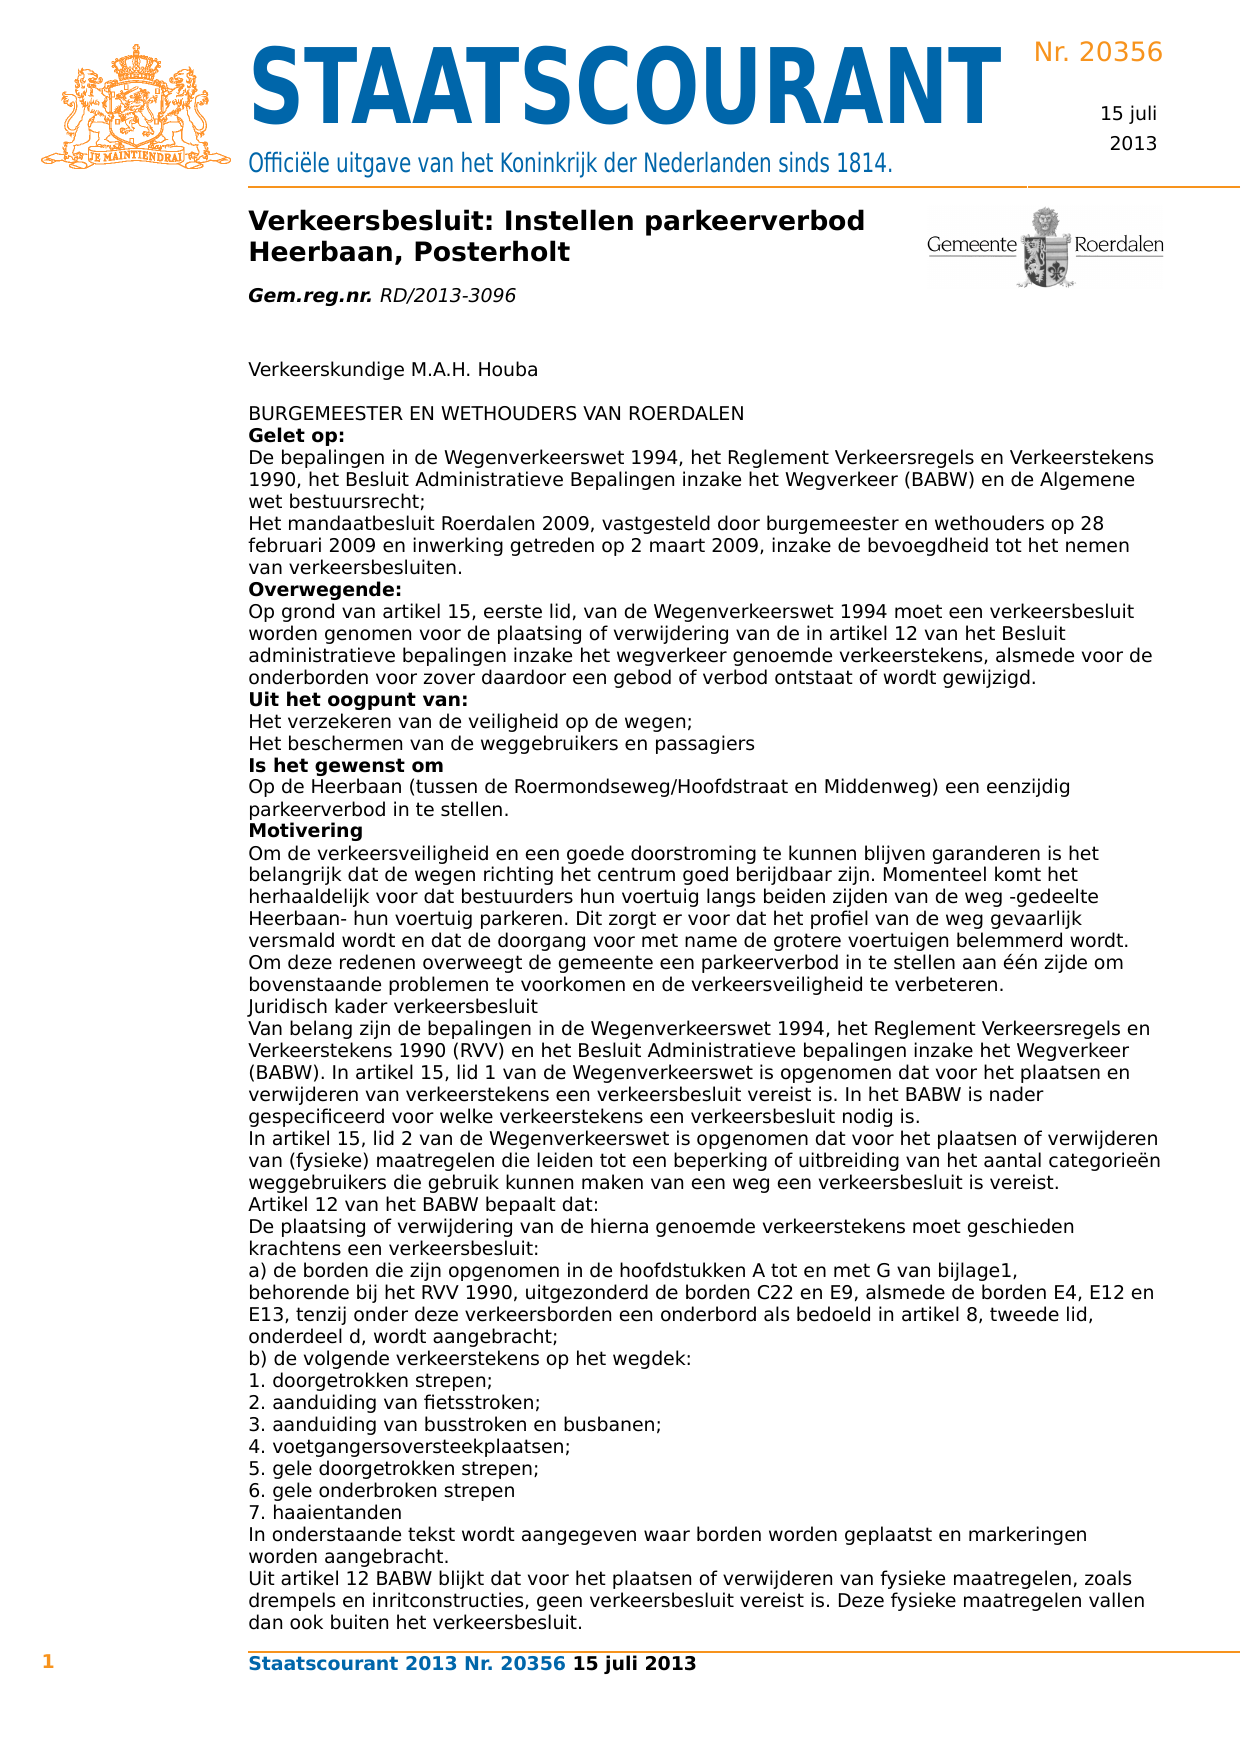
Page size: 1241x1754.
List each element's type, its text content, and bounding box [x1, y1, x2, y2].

text Het beschermen van de weggebruikers en passagiers [248, 732, 1163, 754]
text b) de volgende verkeerstekens op het wegdek: [248, 1348, 1163, 1370]
text Is het gewenst om [248, 754, 1163, 776]
text Het verzekeren van de veiligheid op de wegen; [248, 711, 1163, 732]
picture [41, 44, 231, 169]
text Op grond van artikel 15, eerste lid, van de Wegenverkeerswet 1994 moet een verkeersbesluit worden genomen voor de plaatsing of verwijdering van de in artikel 12 van het Besluit administratieve bepalingen inzake het wegverkeer genoemde verkeerstekens, alsmede voor de onderborden voor zover daardoor een gebod of verbod ontstaat of wordt gewijzigd. [248, 601, 1163, 688]
text Juridisch kader verkeersbesluit [248, 996, 1163, 1018]
text Op de Heerbaan (tussen de Roermondseweg/Hoofdstraat en Middenweg) een eenzijdig parkeerverbod in te stellen. [248, 776, 1163, 820]
text 3. aanduiding van busstroken en busbanen; [248, 1414, 1163, 1436]
text Om de verkeersveiligheid en een goede doorstroming te kunnen blijven garanderen is het belangrijk dat de wegen richting het centrum goed berijdbaar zijn. Momenteel komt het herhaaldelijk voor dat bestuurders hun voertuig langs beiden zijden van de weg -gedeelte Heerbaan- hun voertuig parkeren. Dit zorgt er voor dat het profiel van de weg gevaarlijk versmald wordt en dat de doorgang voor met name de grotere voertuigen belemmerd wordt. Om deze redenen overweegt de gemeente een parkeerverbod in te stellen aan één zijde om bovenstaande problemen te voorkomen en de verkeersveiligheid te verbeteren. [248, 842, 1163, 996]
text 7. haaientanden [248, 1502, 1163, 1524]
picture [927, 205, 1164, 289]
text De bepalingen in de Wegenverkeerswet 1994, het Reglement Verkeersregels en Verkeerstekens 1990, het Besluit Administratieve Bepalingen inzake het Wegverkeer (BABW) en de Algemene wet bestuursrecht; [248, 447, 1163, 513]
text 1. doorgetrokken strepen; [248, 1370, 1163, 1392]
text a) de borden die zijn opgenomen in de hoofdstukken A tot en met G van bijlage1, [248, 1260, 1163, 1282]
text Het mandaatbesluit Roerdalen 2009, vastgesteld door burgemeester en wethouders op 28 februari 2009 en inwerking getreden op 2 maart 2009, inzake de bevoegdheid tot het nemen van verkeersbesluiten. [248, 513, 1163, 579]
text Overwegende: [248, 579, 1163, 601]
text In artikel 15, lid 2 van de Wegenverkeerswet is opgenomen dat voor het plaatsen of verwijderen van (fysieke) maatregelen die leiden tot een beperking of uitbreiding van het aantal categorieën weggebruikers die gebruik kunnen maken van een weg een verkeersbesluit is vereist. [248, 1128, 1163, 1194]
subtitle Verkeersbesluit: Instellen parkeerverbod Heerbaan, Posterholt [248, 206, 927, 268]
text behorende bij het RVV 1990, uitgezonderd de borden C22 en E9, alsmede de borden E4, E12 en E13, tenzij onder deze verkeersborden een onderbord als bedoeld in artikel 8, tweede lid, onderdeel d, wordt aangebracht; [248, 1282, 1163, 1348]
text Verkeerskundige M.A.H. Houba [248, 359, 1163, 381]
text De plaatsing of verwijdering van de hierna genoemde verkeerstekens moet geschieden krachtens een verkeersbesluit: [248, 1216, 1163, 1260]
text Motivering [248, 820, 1163, 842]
text Gelet op: [248, 425, 1163, 447]
text In onderstaande tekst wordt aangegeven waar borden worden geplaatst en markeringen worden aangebracht. [248, 1524, 1163, 1568]
text Uit artikel 12 BABW blijkt dat voor het plaatsen of verwijderen van fysieke maatregelen, zoals drempels en inritconstructies, geen verkeersbesluit vereist is. Deze fysieke maatregelen vallen dan ook buiten het verkeersbesluit. [248, 1568, 1163, 1634]
text 4. voetgangersoversteekplaatsen; [248, 1436, 1163, 1458]
text BURGEMEESTER EN WETHOUDERS VAN ROERDALEN [248, 403, 1163, 425]
text 5. gele doorgetrokken strepen; [248, 1458, 1163, 1480]
text Gem.reg.nr. RD/2013-3096 [248, 285, 1163, 307]
text 6. gele onderbroken strepen [248, 1480, 1163, 1502]
text Van belang zijn de bepalingen in de Wegenverkeerswet 1994, het Reglement Verkeersregels en Verkeerstekens 1990 (RVV) en het Besluit Administratieve bepalingen inzake het Wegverkeer (BABW). In artikel 15, lid 1 van de Wegenverkeerswet is opgenomen dat voor het plaatsen en verwijderen van verkeerstekens een verkeersbesluit vereist is. In het BABW is nader gespecificeerd voor welke verkeerstekens een verkeersbesluit nodig is. [248, 1018, 1163, 1128]
text Artikel 12 van het BABW bepaalt dat: [248, 1194, 1163, 1216]
text Uit het oogpunt van: [248, 688, 1163, 711]
text 2. aanduiding van fietsstroken; [248, 1392, 1163, 1414]
